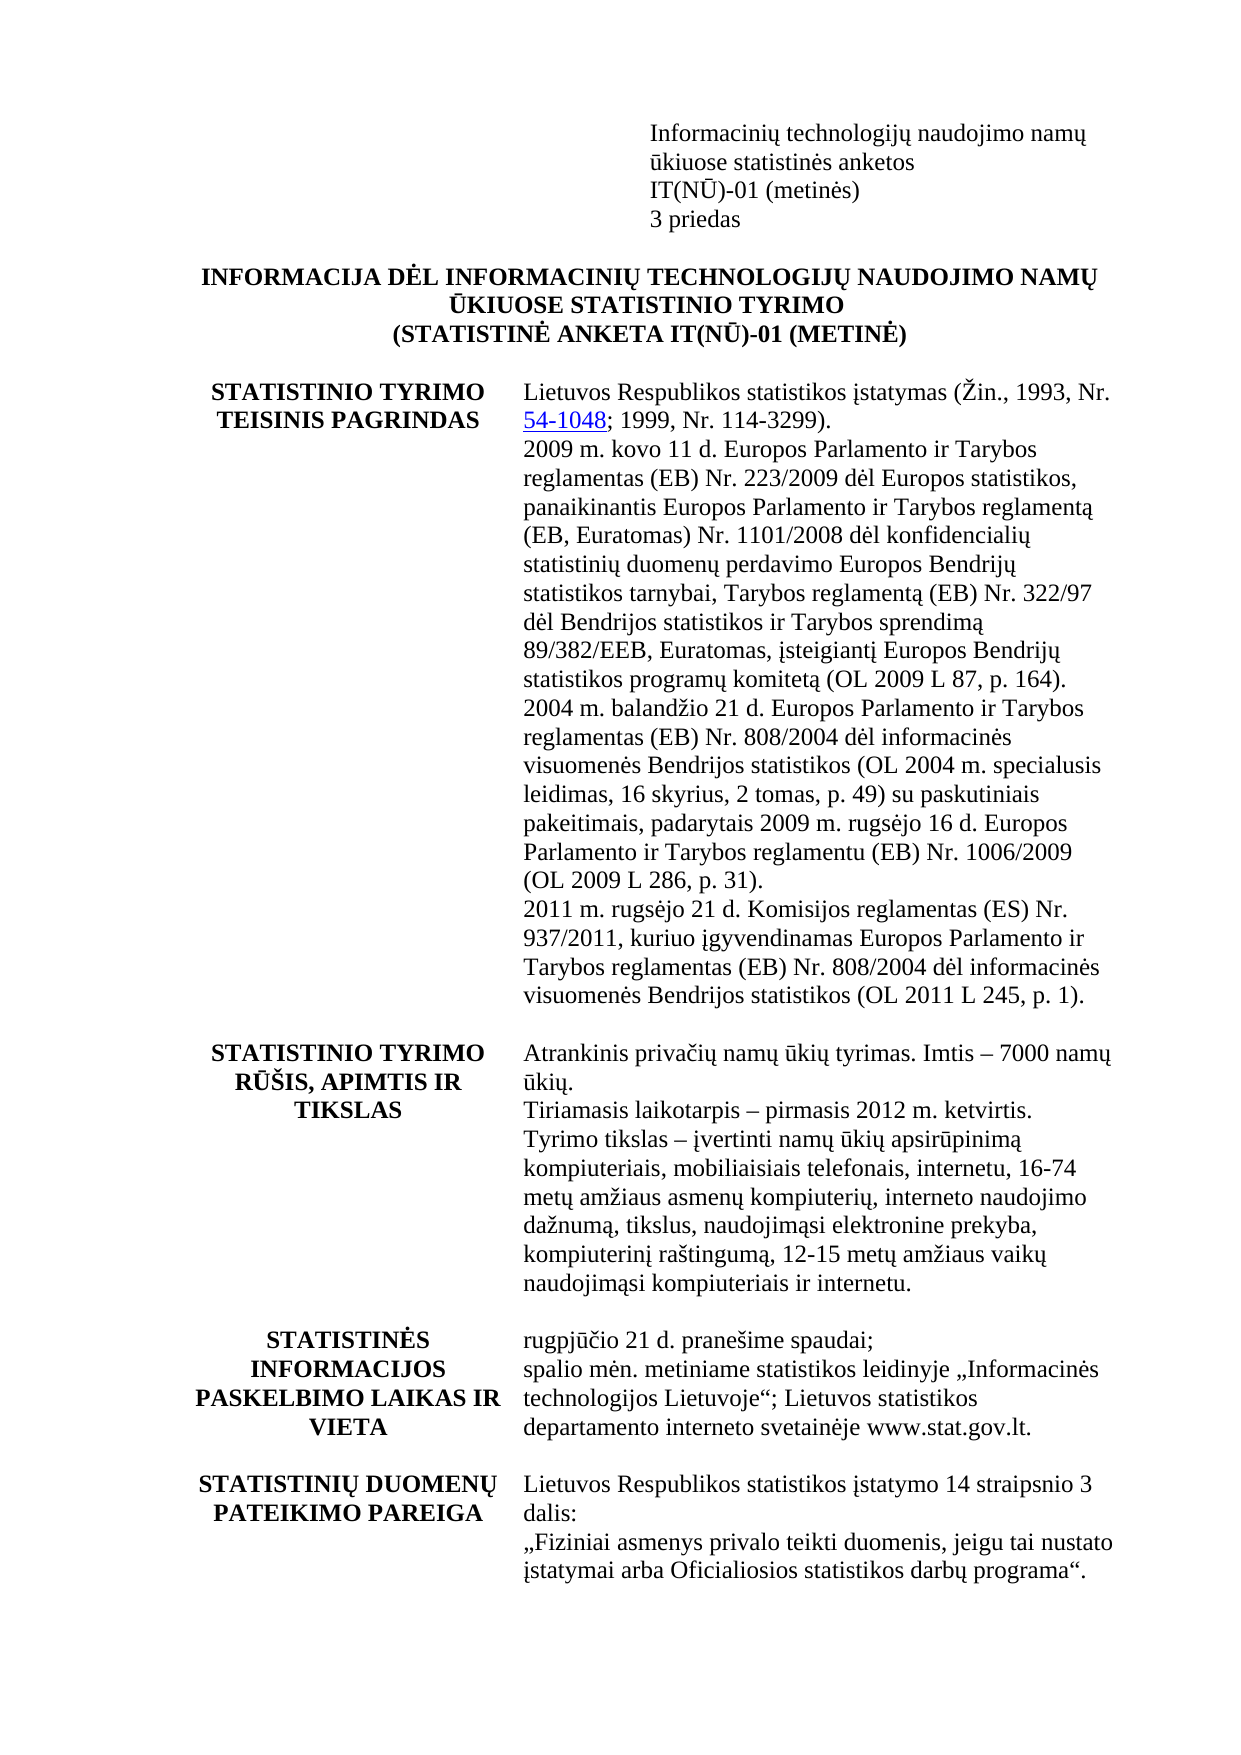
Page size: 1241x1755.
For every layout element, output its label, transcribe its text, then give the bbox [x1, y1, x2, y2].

table_cell STATISTINIŲ DUOMENŲ PATEIKIMO PAREIGA [177, 1469, 519, 1613]
table_cell STATISTINĖS INFORMACIJOS PASKELBIMO LAIKAS IR VIETA [177, 1326, 519, 1469]
text 3 priedas [649, 204, 1122, 233]
text (STATISTINĖ ANKETA IT(NŪ)-01 (METINĖ) [177, 319, 1122, 348]
text IT(NŪ)-01 (metinės) [649, 176, 1122, 204]
table_cell Atrankinis privačių namų ūkių tyrimas. Imtis – 7000 namų ūkių. Tiriamasis laikotarpis – pirmasis 2012 m. ketvirtis. Tyrimo tikslas – įvertinti namų ūkių apsirūpinimą kompiuteriais, mobiliaisiais telefonais, internetu, 16-74 metų amžiaus asmenų kompiuterių, interneto naudojimo dažnumą, tikslus, naudojimąsi elektronine prekyba, kompiuterinį raštingumą, 12-15 metų amžiaus vaikų naudojimąsi kompiuteriais ir internetu. [519, 1038, 1122, 1326]
table_header STATISTINIO TYRIMO TEISINIS PAGRINDAS [177, 377, 519, 1038]
text ūkiuose statistinės anketos [649, 147, 1122, 176]
text INFORMACIJA DĖL INFORMACINIŲ TECHNOLOGIJŲ NAUDOJIMO NAMŲ ŪKIUOSE STATISTINIO TYRIMO [177, 262, 1122, 319]
table_cell STATISTINIO TYRIMO RŪŠIS, APIMTIS IR TIKSLAS [177, 1038, 519, 1326]
table_cell Lietuvos Respublikos statistikos įstatymo 14 straipsnio 3 dalis: „Fiziniai asmenys privalo teikti duomenis, jeigu tai nustato įstatymai arba Oficialiosios statistikos darbų programa“. [519, 1469, 1122, 1613]
table_cell rugpjūčio 21 d. pranešime spaudai; spalio mėn. metiniame statistikos leidinyje „Informacinės technologijos Lietuvoje“; Lietuvos statistikos departamento interneto svetainėje www.stat.gov.lt. [519, 1326, 1122, 1469]
table_header Lietuvos Respublikos statistikos įstatymas (Žin., 1993, Nr. 54-1048; 1999, Nr. 114-3299). 2009 m. kovo 11 d. Europos Parlamento ir Tarybos reglamentas (EB) Nr. 223/2009 dėl Europos statistikos, panaikinantis Europos Parlamento ir Tarybos reglamentą (EB, Euratomas) Nr. 1101/2008 dėl konfidencialių statistinių duomenų perdavimo Europos Bendrijų statistikos tarnybai, Tarybos reglamentą (EB) Nr. 322/97 dėl Bendrijos statistikos ir Tarybos sprendimą 89/382/EEB, Euratomas, įsteigiantį Europos Bendrijų statistikos programų komitetą (OL 2009 L 87, p. 164). 2004 m. balandžio 21 d. Europos Parlamento ir Tarybos reglamentas (EB) Nr. 808/2004 dėl informacinės visuomenės Bendrijos statistikos (OL 2004 m. specialusis leidimas, 16 skyrius, 2 tomas, p. 49) su paskutiniais pakeitimais, padarytais 2009 m. rugsėjo 16 d. Europos Parlamento ir Tarybos reglamentu (EB) Nr. 1006/2009 (OL 2009 L 286, p. 31). 2011 m. rugsėjo 21 d. Komisijos reglamentas (ES) Nr. 937/2011, kuriuo įgyvendinamas Europos Parlamento ir Tarybos reglamentas (EB) Nr. 808/2004 dėl informacinės visuomenės Bendrijos statistikos (OL 2011 L 245, p. 1). [519, 377, 1122, 1038]
text Informacinių technologijų naudojimo namų [649, 118, 1122, 147]
